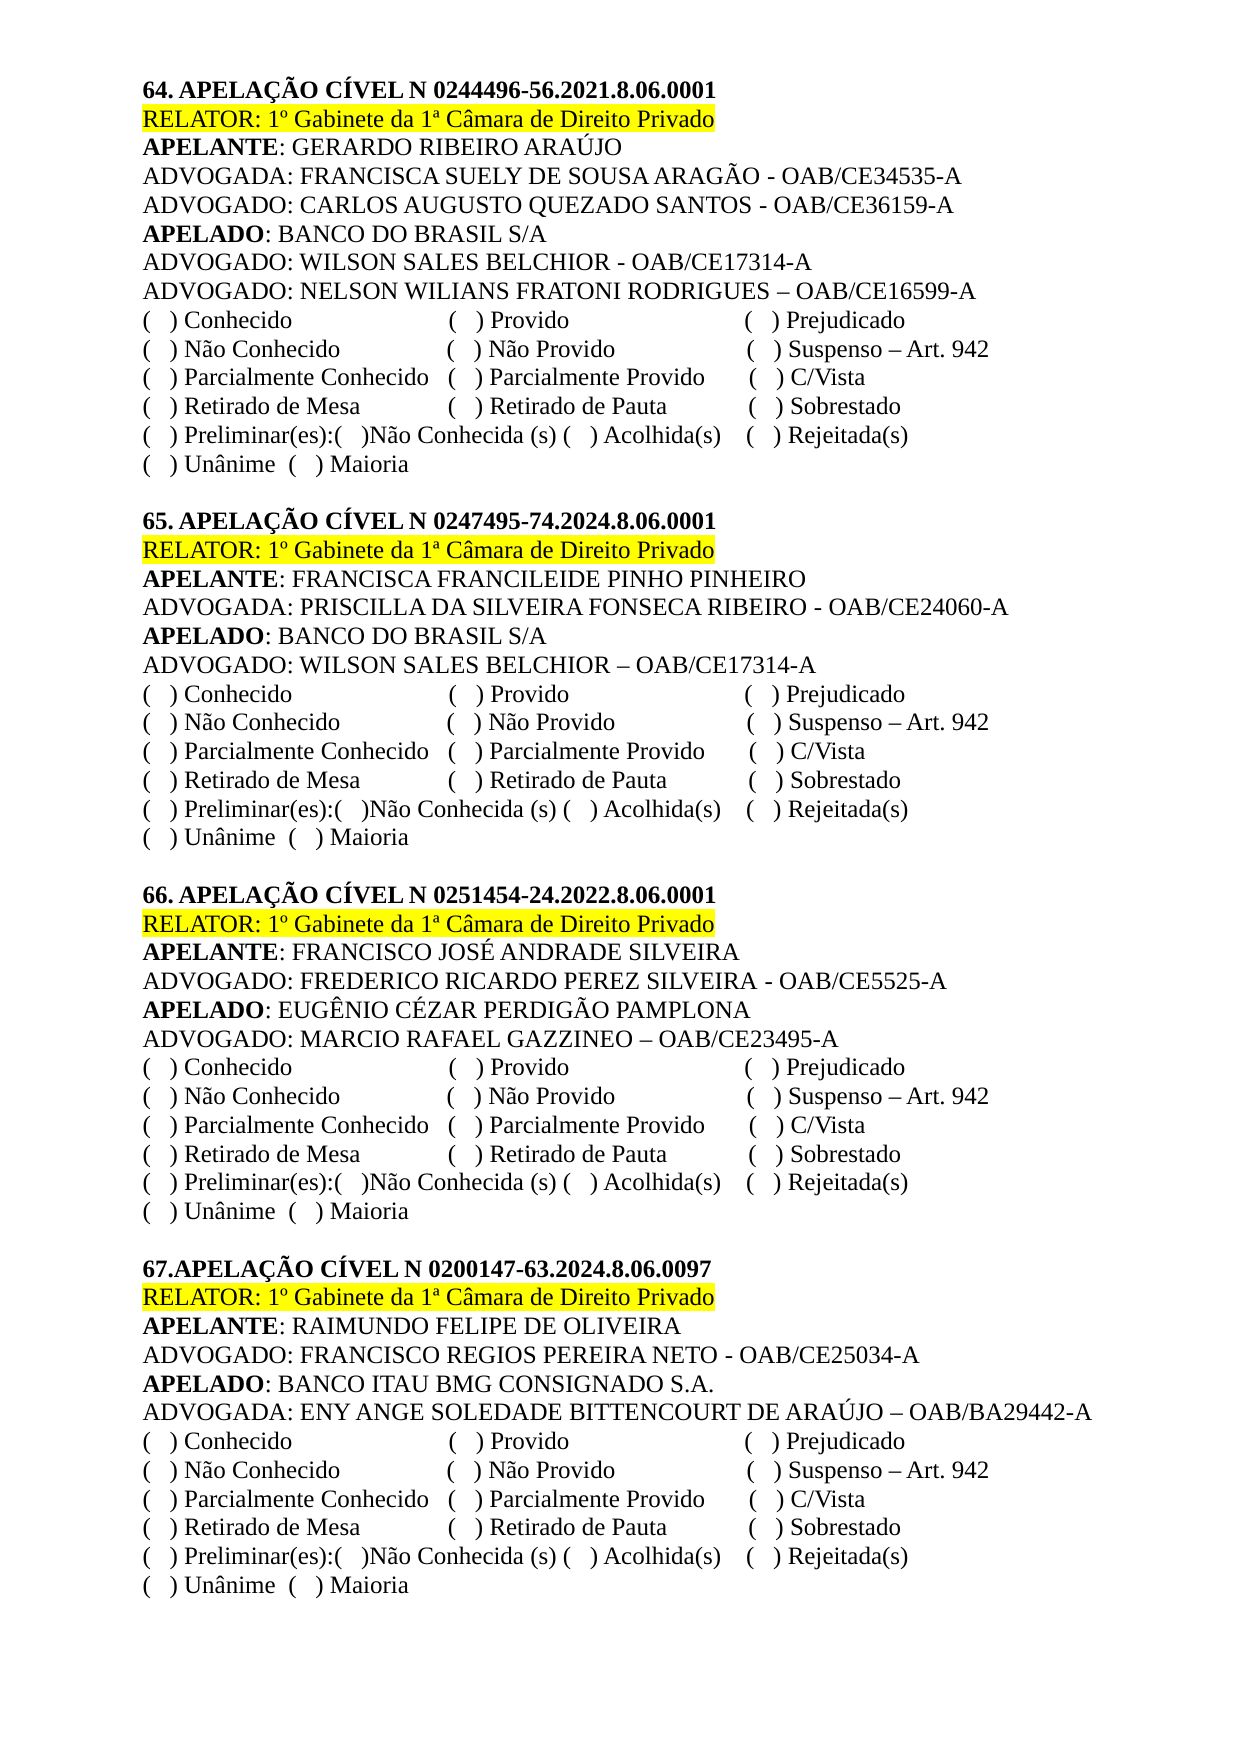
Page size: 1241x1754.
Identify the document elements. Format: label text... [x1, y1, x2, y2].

text ( ) Conhecido ( ) Provido ( ) Prejudicado [142, 1052, 1141, 1081]
text ( ) Retirado de Mesa ( ) Retirado de Pauta ( ) Sobrestado [142, 1139, 1158, 1167]
text ( ) Retirado de Mesa ( ) Retirado de Pauta ( ) Sobrestado [142, 765, 1158, 794]
text 64. APELAÇÃO CÍVEL N 0244496-56.2021.8.06.0001 RELATOR: 1º Gabinete da 1ª Câmara de Direito Privado APELANTE: GERARDO RIBEIRO ARAÚJO ADVOGADA: FRANCISCA SUELY DE SOUSA ARAGÃO - OAB/CE34535-A ADVOGADO: CARLOS AUGUSTO QUEZADO SANTOS - OAB/CE36159-A APELADO: BANCO DO BRASIL S/A ADVOGADO: WILSON SALES BELCHIOR - OAB/CE17314-A ADVOGADO: NELSON WILIANS FRATONI RODRIGUES – OAB/CE16599-A [142, 75, 1141, 305]
text ( ) Não Conhecido ( ) Não Provido ( ) Suspenso – Art. 942 [142, 334, 1158, 362]
text ( ) Retirado de Mesa ( ) Retirado de Pauta ( ) Sobrestado [142, 1512, 1158, 1541]
text ( ) Conhecido ( ) Provido ( ) Prejudicado [142, 305, 1141, 334]
text ( ) Parcialmente Conhecido ( ) Parcialmente Provido ( ) C/Vista [142, 1110, 1158, 1139]
text ( ) Conhecido ( ) Provido ( ) Prejudicado [142, 1426, 1141, 1455]
text ( ) Unânime ( ) Maioria 66. APELAÇÃO CÍVEL N 0251454-24.2022.8.06.0001 RELATOR: 1º Gabinete da 1ª Câmara de Direito Privado APELANTE: FRANCISCO JOSÉ ANDRADE SILVEIRA ADVOGADO: FREDERICO RICARDO PEREZ SILVEIRA - OAB/CE5525-A APELADO: EUGÊNIO CÉZAR PERDIGÃO PAMPLONA ADVOGADO: MARCIO RAFAEL GAZZINEO – OAB/CE23495-A [142, 822, 1141, 1052]
text ( ) Parcialmente Conhecido ( ) Parcialmente Provido ( ) C/Vista [142, 736, 1158, 765]
text ( ) Preliminar(es):( )Não Conhecida (s) ( ) Acolhida(s) ( ) Rejeitada(s) [142, 794, 1158, 822]
text ( ) Conhecido ( ) Provido ( ) Prejudicado [142, 679, 1141, 707]
text ( ) Unânime ( ) Maioria [142, 1570, 1141, 1627]
text ( ) Retirado de Mesa ( ) Retirado de Pauta ( ) Sobrestado [142, 391, 1158, 420]
text ( ) Unânime ( ) Maioria 67.APELAÇÃO CÍVEL N 0200147-63.2024.8.06.0097 RELATOR: 1º Gabinete da 1ª Câmara de Direito Privado APELANTE: RAIMUNDO FELIPE DE OLIVEIRA ADVOGADO: FRANCISCO REGIOS PEREIRA NETO - OAB/CE25034-A APELADO: BANCO ITAU BMG CONSIGNADO S.A. ADVOGADA: ENY ANGE SOLEDADE BITTENCOURT DE ARAÚJO – OAB/BA29442-A [142, 1196, 1141, 1426]
text ( ) Parcialmente Conhecido ( ) Parcialmente Provido ( ) C/Vista [142, 1484, 1158, 1512]
text ( ) Unânime ( ) Maioria 65. APELAÇÃO CÍVEL N 0247495-74.2024.8.06.0001 RELATOR: 1º Gabinete da 1ª Câmara de Direito Privado APELANTE: FRANCISCA FRANCILEIDE PINHO PINHEIRO ADVOGADA: PRISCILLA DA SILVEIRA FONSECA RIBEIRO - OAB/CE24060-A APELADO: BANCO DO BRASIL S/A ADVOGADO: WILSON SALES BELCHIOR – OAB/CE17314-A [142, 449, 1141, 679]
text ( ) Preliminar(es):( )Não Conhecida (s) ( ) Acolhida(s) ( ) Rejeitada(s) [142, 420, 1158, 449]
text ( ) Preliminar(es):( )Não Conhecida (s) ( ) Acolhida(s) ( ) Rejeitada(s) [142, 1167, 1158, 1196]
text ( ) Não Conhecido ( ) Não Provido ( ) Suspenso – Art. 942 [142, 707, 1158, 736]
text ( ) Não Conhecido ( ) Não Provido ( ) Suspenso – Art. 942 [142, 1455, 1158, 1484]
text ( ) Não Conhecido ( ) Não Provido ( ) Suspenso – Art. 942 [142, 1081, 1158, 1110]
text ( ) Preliminar(es):( )Não Conhecida (s) ( ) Acolhida(s) ( ) Rejeitada(s) [142, 1541, 1158, 1570]
text ( ) Parcialmente Conhecido ( ) Parcialmente Provido ( ) C/Vista [142, 362, 1158, 391]
